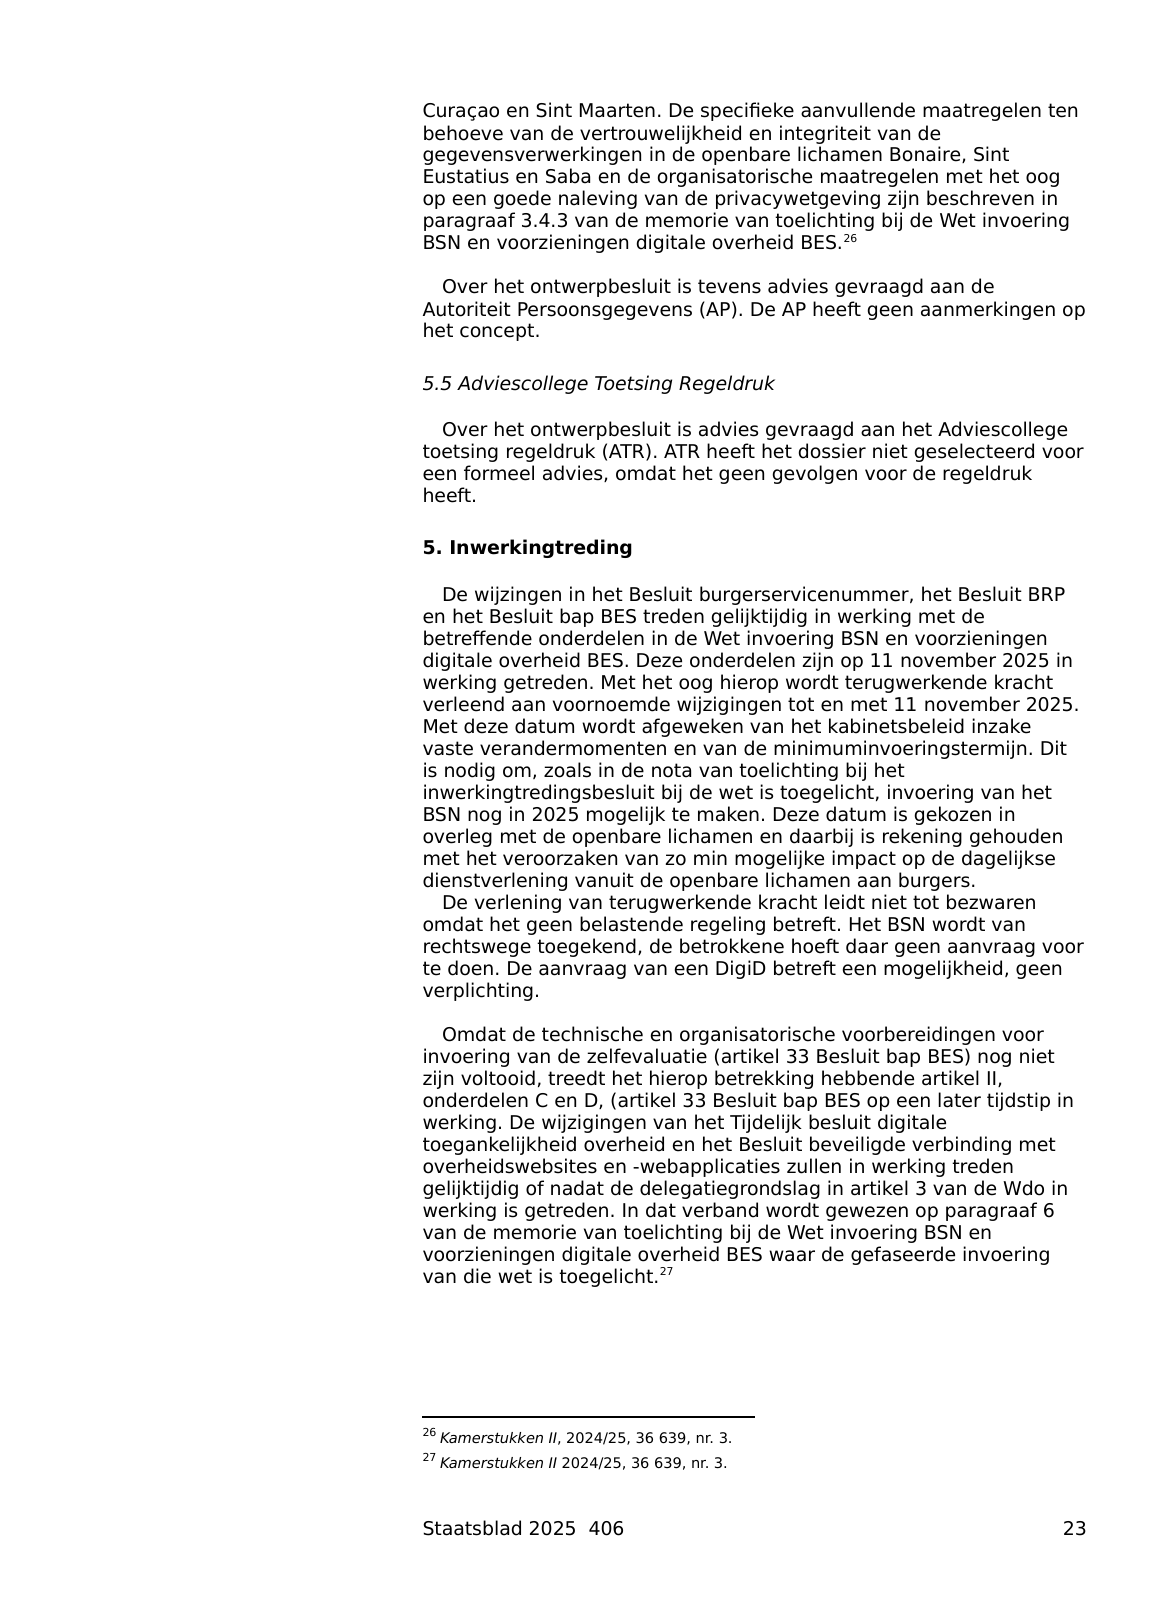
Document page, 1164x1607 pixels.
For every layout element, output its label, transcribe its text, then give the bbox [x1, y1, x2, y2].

subtitle 5. Inwerkingtreding [422, 537, 1087, 559]
text Kamerstukken II 2024/25, 36 639, nr. 3. [422, 1451, 1087, 1473]
text Kamerstukken II, 2024/25, 36 639, nr. 3. [422, 1426, 1087, 1448]
text Curaçao en Sint Maarten. De specifieke aanvullende maatregelen ten behoeve van de vertrouwelijkheid en integriteit van de gegevensverwerkingen in de openbare lichamen Bonaire, Sint Eustatius en Saba en de organisatorische maatregelen met het oog op een goede naleving van de privacywetgeving zijn beschreven in paragraaf 3.4.3 van de memorie van toelichting bij de Wet invoering BSN en voorzieningen digitale overheid BES. [422, 100, 1087, 254]
text Over het ontwerpbesluit is tevens advies gevraagd aan de Autoriteit Persoonsgegevens (AP). De AP heeft geen aanmerkingen op het concept. [422, 276, 1087, 342]
text Over het ontwerpbesluit is advies gevraagd aan het Adviescollege toetsing regeldruk (ATR). ATR heeft het dossier niet geselecteerd voor een formeel advies, omdat het geen gevolgen voor de regeldruk heeft. [422, 419, 1087, 507]
text De verlening van terugwerkende kracht leidt niet tot bezwaren omdat het geen belastende regeling betreft. Het BSN wordt van rechtswege toegekend, de betrokkene hoeft daar geen aanvraag voor te doen. De aanvraag van een DigiD betreft een mogelijkheid, geen verplichting. [422, 892, 1087, 1002]
text De wijzingen in het Besluit burgerservicenummer, het Besluit BRP en het Besluit bap BES treden gelijktijdig in werking met de betreffende onderdelen in de Wet invoering BSN en voorzieningen digitale overheid BES. Deze onderdelen zijn op 11 november 2025 in werking getreden. Met het oog hierop wordt terugwerkende kracht verleend aan voornoemde wijzigingen tot en met 11 november 2025. Met deze datum wordt afgeweken van het kabinetsbeleid inzake vaste verandermomenten en van de minimuminvoeringstermijn. Dit is nodig om, zoals in de nota van toelichting bij het inwerkingtredingsbesluit bij de wet is toegelicht, invoering van het BSN nog in 2025 mogelijk te maken. Deze datum is gekozen in overleg met de openbare lichamen en daarbij is rekening gehouden met het veroorzaken van zo min mogelijke impact op de dagelijkse dienstverlening vanuit de openbare lichamen aan burgers. [422, 584, 1087, 892]
text Omdat de technische en organisatorische voorbereidingen voor invoering van de zelfevaluatie (artikel 33 Besluit bap BES) nog niet zijn voltooid, treedt het hierop betrekking hebbende artikel II, onderdelen C en D, (artikel 33 Besluit bap BES op een later tijdstip in werking. De wijzigingen van het Tijdelijk besluit digitale toegankelijkheid overheid en het Besluit beveiligde verbinding met overheidswebsites en -webapplicaties zullen in werking treden gelijktijdig of nadat de delegatiegrondslag in artikel 3 van de Wdo in werking is getreden. In dat verband wordt gewezen op paragraaf 6 van de memorie van toelichting bij de Wet invoering BSN en voorzieningen digitale overheid BES waar de gefaseerde invoering van die wet is toegelicht. [422, 1024, 1087, 1288]
subtitle 5.5 Adviescollege Toetsing Regeldruk [422, 372, 1087, 394]
